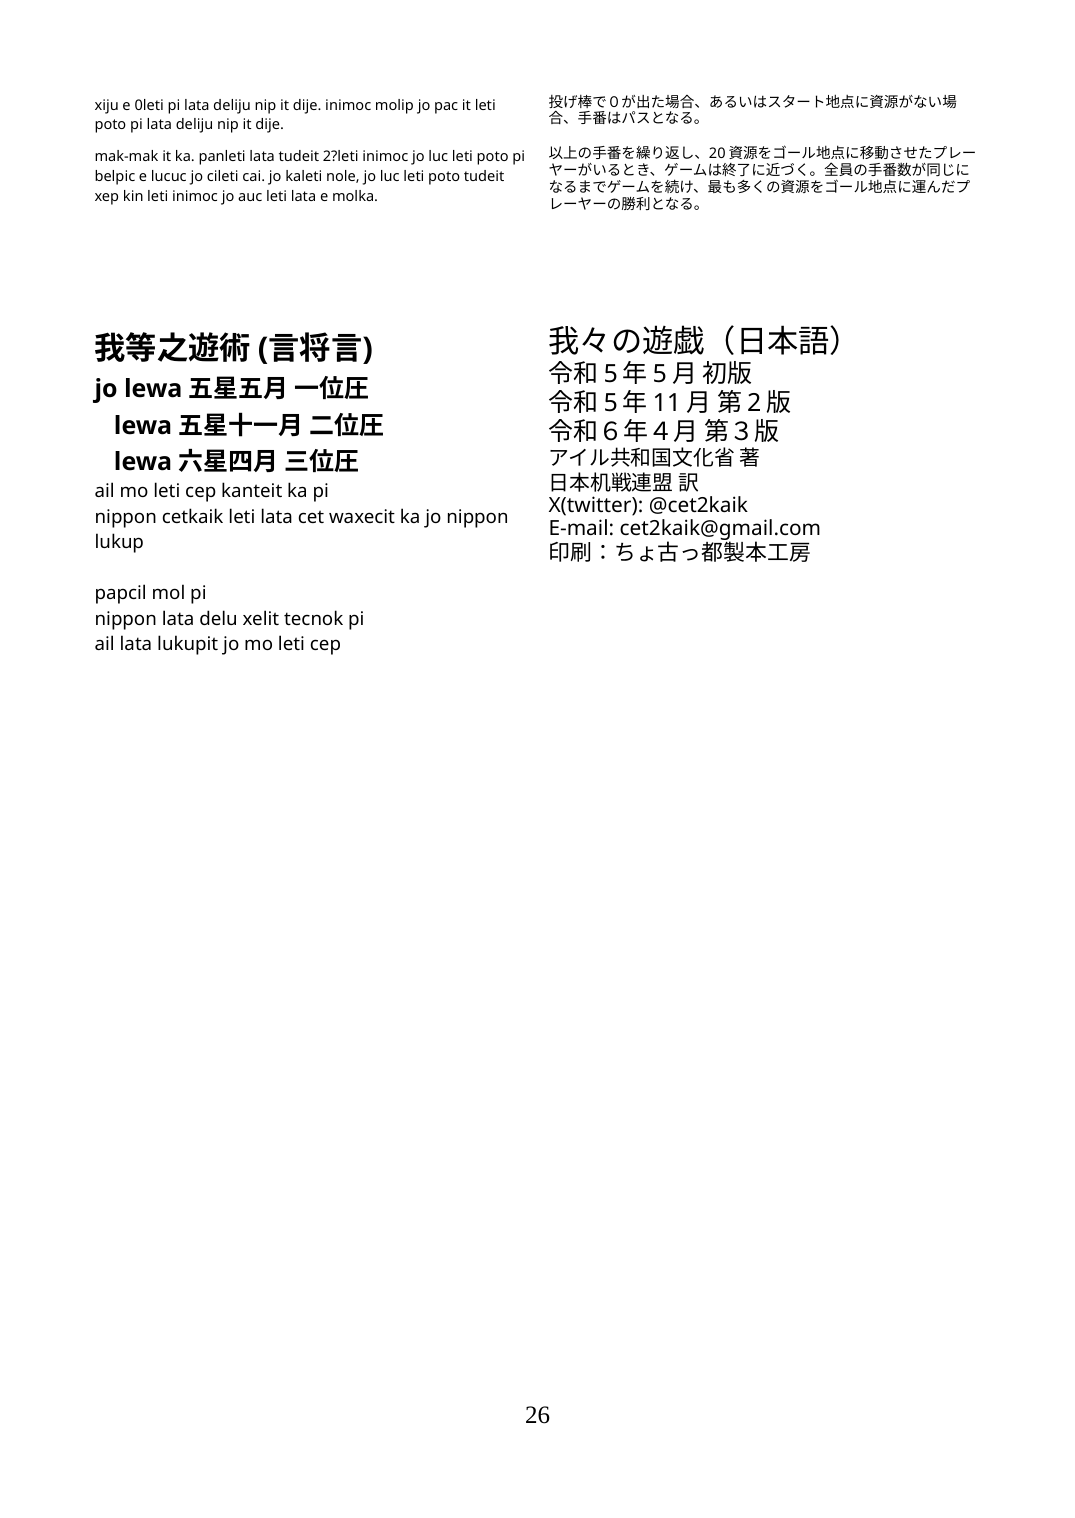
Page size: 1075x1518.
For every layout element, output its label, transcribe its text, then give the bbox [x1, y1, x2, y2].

table_cell 投げ棒で０が出た場合、あるいはスタート地点に資源がない場合、手番はパスとなる。 [543, 89, 985, 140]
table_cell 以上の手番を繰り返し、20資源をゴール地点に移動させたプレーヤーがいるとき、ゲームは終了に近づく。全員の手番数が同じになるまでゲームを続け、最も多くの資源をゴール地点に運んだプレーヤーの勝利となる。 [543, 140, 985, 219]
table_cell xiju e 0leti pi lata deliju nip it dije. inimoc molip jo pac it leti poto pi lata deliju nip it dije. [89, 89, 531, 140]
table_cell 我等之遊術 (言将言) jo lewa 五星五月 一位圧 lewa 五星十一月 二位圧 lewa 六星四月 三位圧 ail mo leti cep kanteit ka pi nippon cetkaik leti lata cet waxecit ka jo nippon lukup papcil mol pi nippon lata delu xelit tecnok pi ail lata lukupit jo mo leti cep [89, 318, 531, 687]
table_cell [532, 89, 542, 140]
table_cell [543, 219, 985, 318]
table_cell [532, 140, 542, 219]
table_cell [89, 219, 531, 318]
table_cell [532, 318, 542, 687]
table_cell [532, 219, 542, 318]
table_cell mak-mak it ka. panleti lata tudeit 2?leti inimoc jo luc leti poto pi belpic e lucuc jo cileti cai. jo kaleti nole, jo luc leti poto tudeit xep kin leti inimoc jo auc leti lata e molka. [89, 140, 531, 219]
table_cell 我々の遊戯（日本語） 令和5年5月 初版 令和5年11月 第2版 令和６年４月 第３版 アイル共和国文化省 著 日本机戦連盟 訳 X(twitter): @cet2kaik E-mail: cet2kaik@gmail.com 印刷：ちょ古っ都製本工房 [543, 318, 985, 687]
